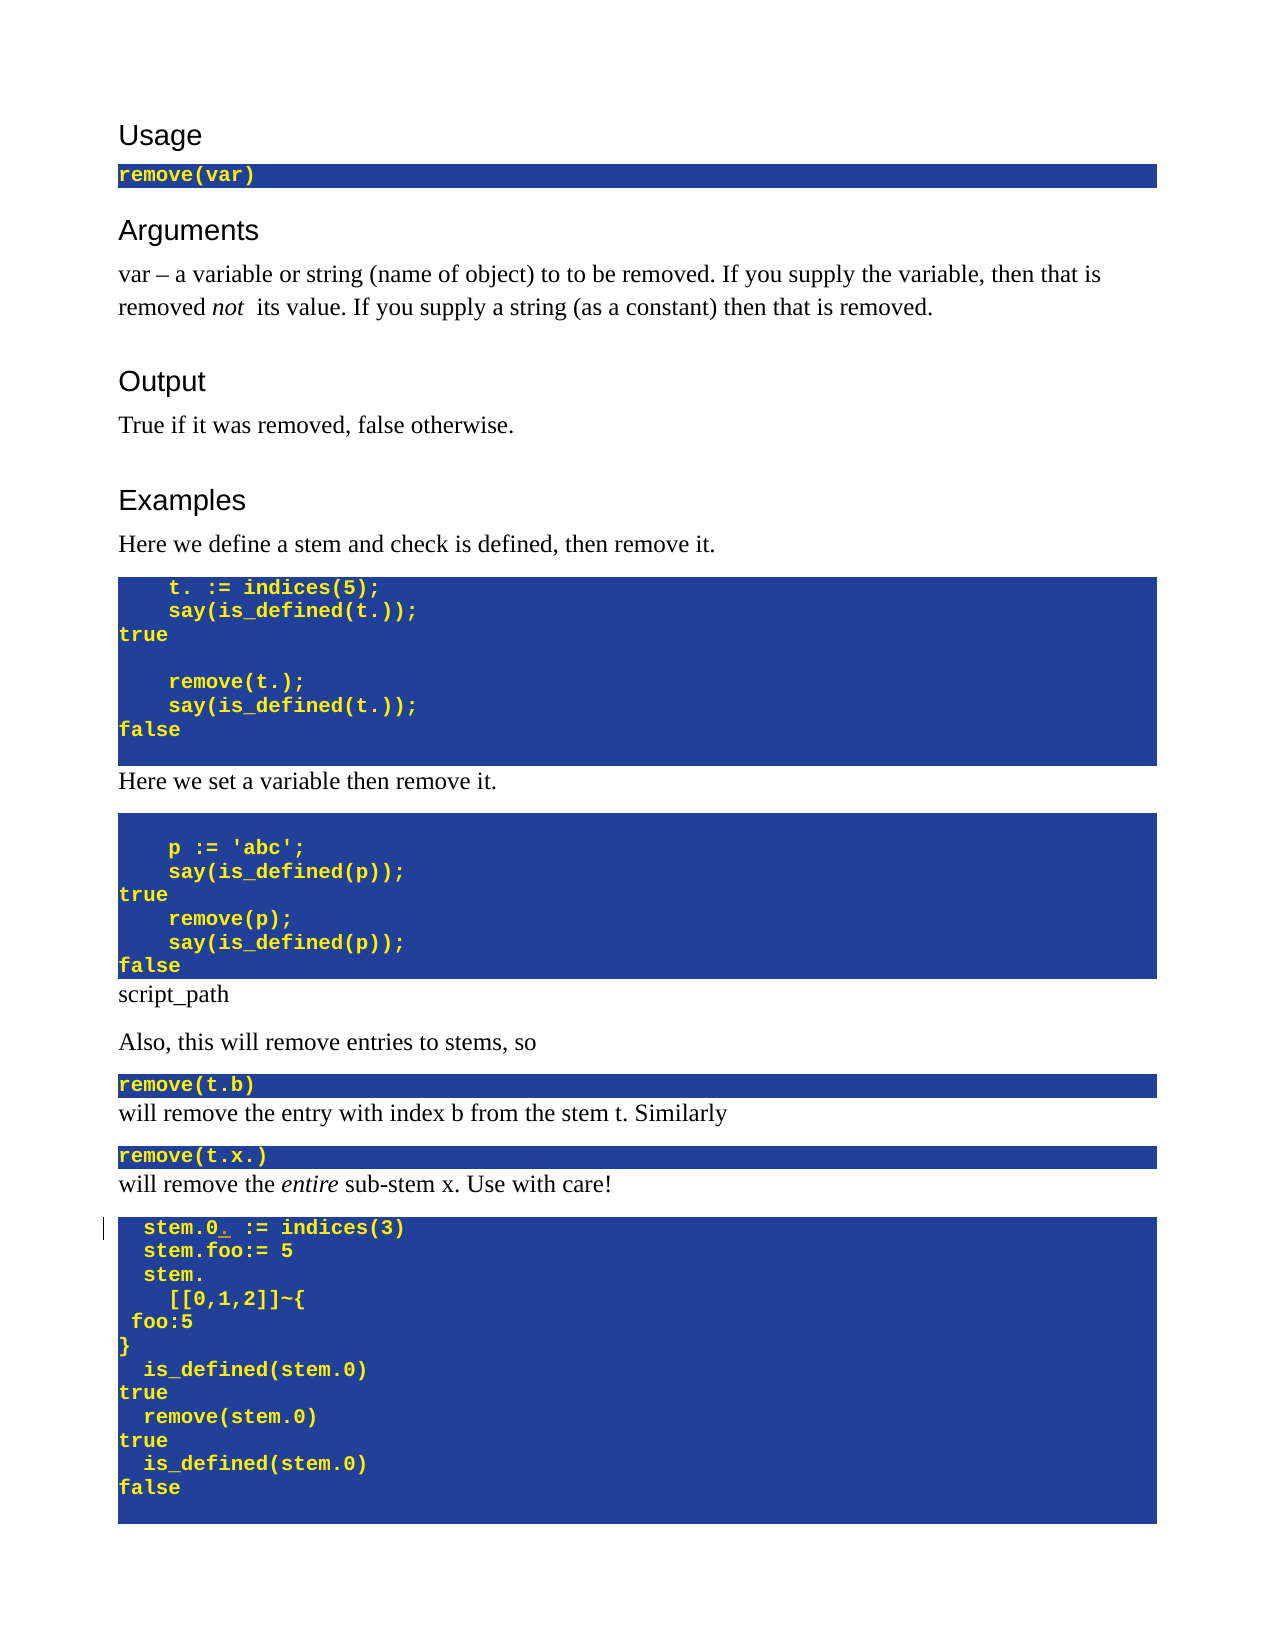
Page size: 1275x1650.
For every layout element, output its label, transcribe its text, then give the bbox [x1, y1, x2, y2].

subtitle Examples [118, 483, 1157, 517]
subtitle Arguments [118, 213, 1157, 246]
text stem. [118, 1264, 1157, 1288]
text var – a variable or string (name of object) to to be removed. If you supply the variable, then that is removed not its value. If you supply a string (as a constant) then that is removed. [118, 259, 1157, 321]
subtitle Usage [118, 118, 1157, 152]
text false [118, 1477, 1157, 1501]
text script_path [118, 979, 1157, 1008]
text Here we set a variable then remove it. [118, 766, 1157, 795]
text true [118, 1429, 1157, 1453]
text remove(p); [118, 908, 1157, 932]
text is_defined(stem.0) [118, 1453, 1157, 1477]
text t. := indices(5); [118, 577, 1157, 600]
text say(is_defined(p)); [118, 861, 1157, 884]
text remove(var) [118, 164, 1157, 188]
text say(is_defined(t.)); [118, 600, 1157, 624]
text } [118, 1335, 1157, 1359]
text say(is_defined(t.)); [118, 695, 1157, 719]
text p := 'abc'; [118, 837, 1157, 861]
text True if it was removed, false otherwise. [118, 411, 1157, 439]
subtitle Output [118, 364, 1157, 398]
text will remove the entry with index b from the stem t. Similarly [118, 1098, 1157, 1127]
text true [118, 624, 1157, 648]
text Here we define a stem and check is defined, then remove it. [118, 529, 1157, 558]
text true [118, 884, 1157, 908]
text true [118, 1382, 1157, 1406]
text will remove the entire sub-stem x. Use with care! [118, 1169, 1157, 1198]
text is_defined(stem.0) [118, 1359, 1157, 1382]
text false [118, 719, 1157, 742]
text foo:5 [118, 1311, 1157, 1335]
text stem.0. := indices(3) [118, 1217, 1157, 1240]
text false [118, 955, 1157, 979]
text remove(stem.0) [118, 1406, 1157, 1429]
text remove(t.b) [118, 1074, 1157, 1098]
text [[0,1,2]]~{ [118, 1288, 1157, 1311]
text remove(t.x.) [118, 1146, 1157, 1169]
text Also, this will remove entries to stems, so [118, 1027, 1157, 1055]
text say(is_defined(p)); [118, 932, 1157, 955]
text remove(t.); [118, 671, 1157, 695]
text stem.foo:= 5 [118, 1240, 1157, 1264]
